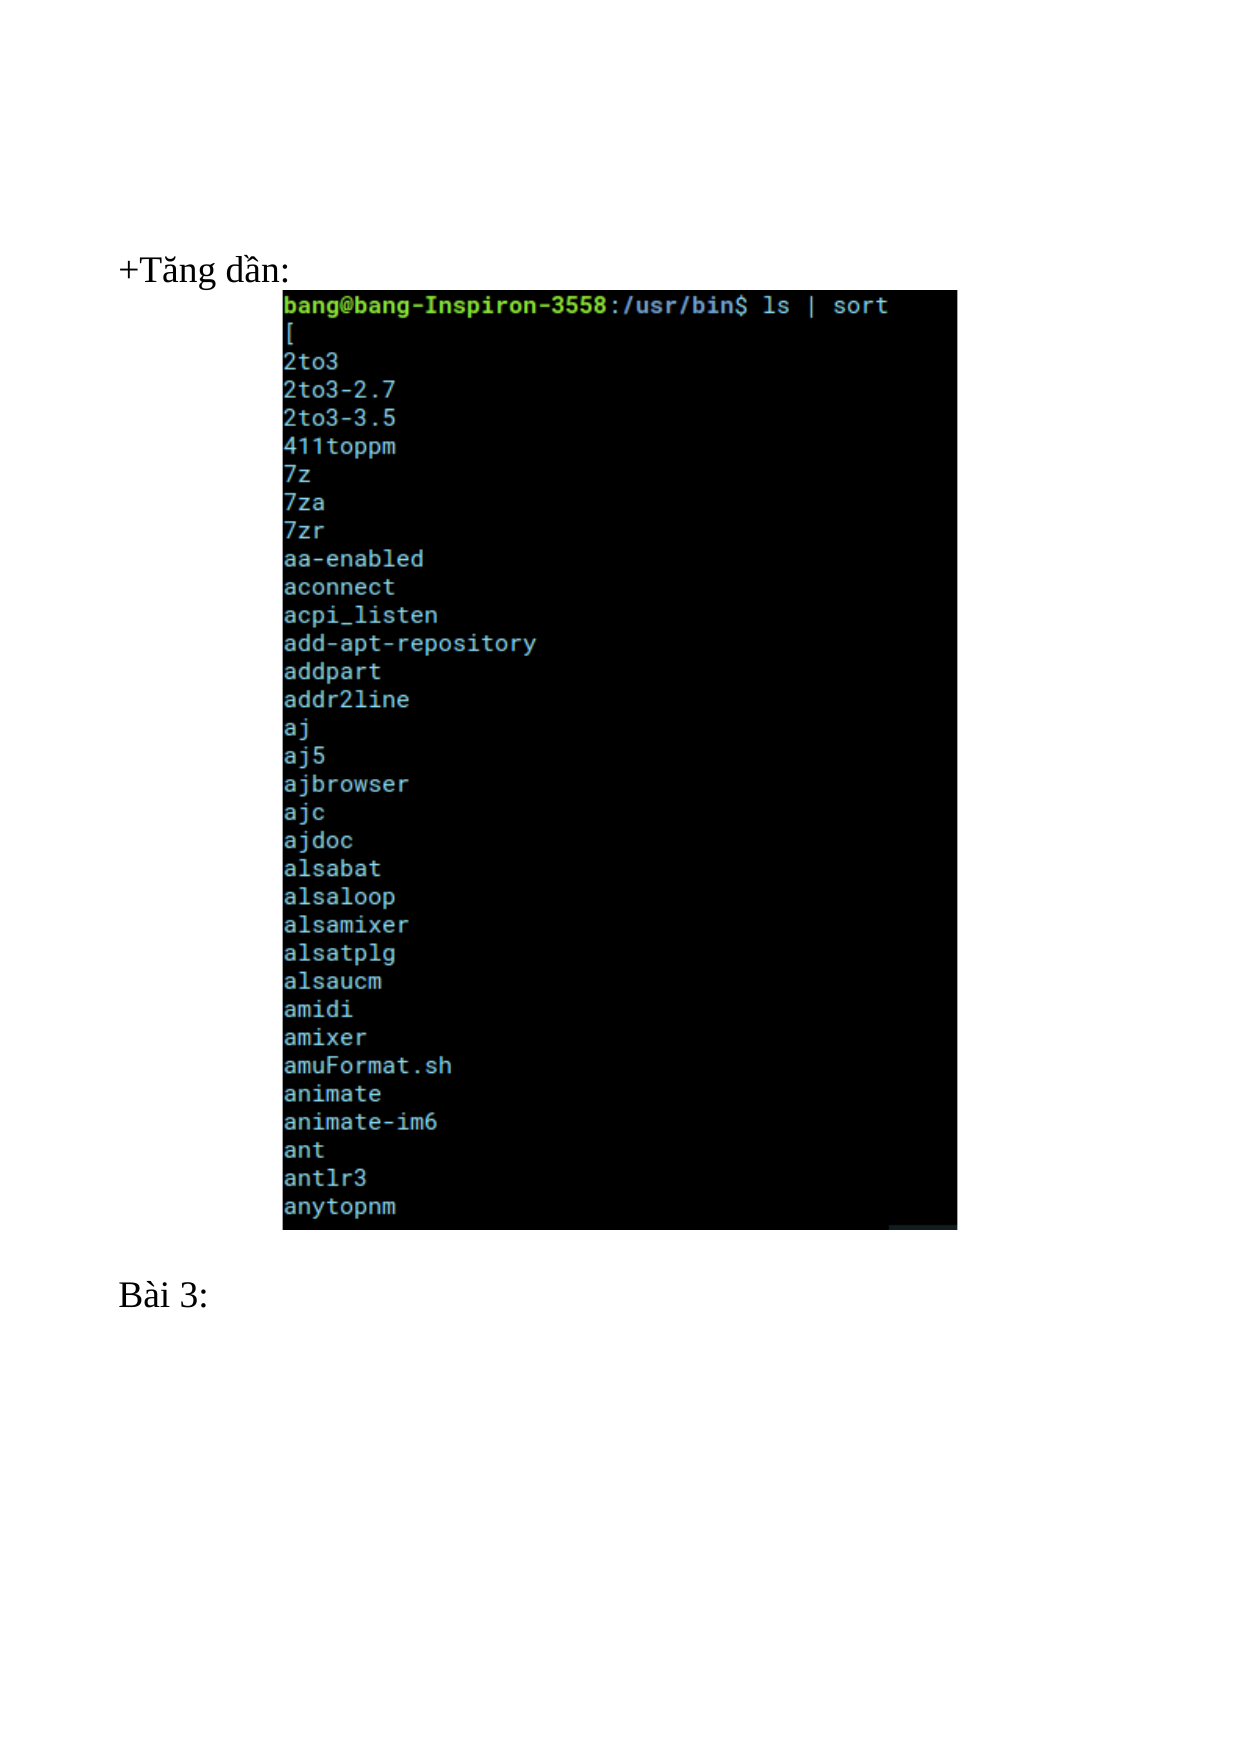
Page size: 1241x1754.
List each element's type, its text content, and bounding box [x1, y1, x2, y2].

text +Tăng dần: [118, 247, 1122, 291]
picture [282, 290, 958, 1230]
text Bài 3: [118, 1273, 1122, 1316]
